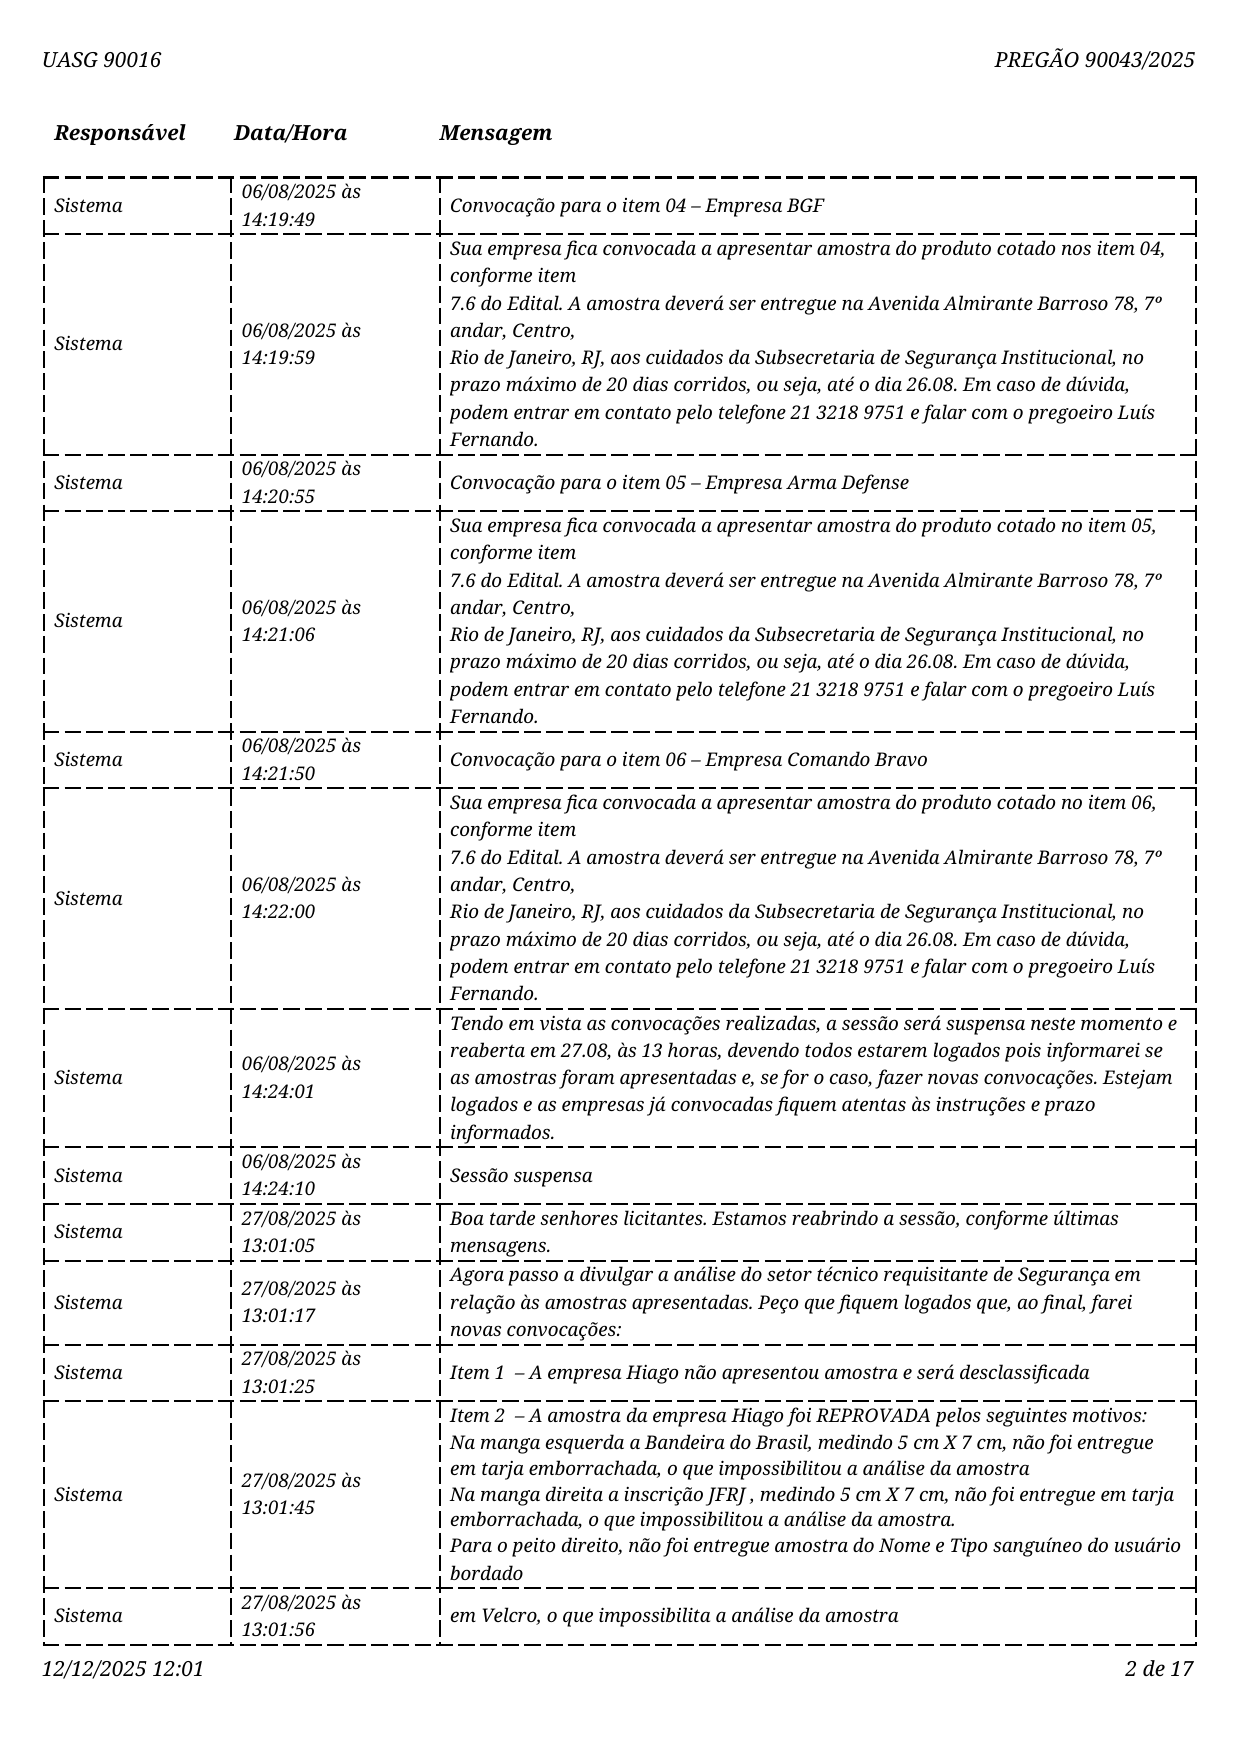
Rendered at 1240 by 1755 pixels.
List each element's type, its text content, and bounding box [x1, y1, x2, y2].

table_cell Sistema [44, 510, 231, 731]
table_cell 27/08/2025 às 13:01:56 [231, 1587, 439, 1644]
table_cell 27/08/2025 às 13:01:45 [231, 1400, 439, 1587]
table_cell 06/08/2025 às 14:21:50 [231, 731, 439, 787]
table_header Sistema [44, 176, 231, 233]
table_cell Sistema [44, 233, 231, 453]
table_cell Convocação para o item 05 – Empresa Arma Defense [440, 454, 1196, 510]
table_header 06/08/2025 às 14:19:49 [231, 176, 439, 233]
table_cell Sua empresa fica convocada a apresentar amostra do produto cotado nos item 04, conforme item 7.6 do Edital. A amostra deverá ser entregue na Avenida Almirante Barroso 78, 7º andar, Centro, Rio de Janeiro, RJ, aos cuidados da Subsecretaria de Segurança Institucional, no prazo máximo de 20 dias corridos, ou seja, até o dia 26.08. Em caso de dúvida, podem entrar em contato pelo telefone 21 3218 9751 e falar com o pregoeiro Luís Fernando. [440, 233, 1196, 453]
table_cell em Velcro, o que impossibilita a análise da amostra [440, 1587, 1196, 1644]
table_cell Sessão suspensa [440, 1146, 1196, 1203]
table_cell Sua empresa fica convocada a apresentar amostra do produto cotado no item 06, conforme item 7.6 do Edital. A amostra deverá ser entregue na Avenida Almirante Barroso 78, 7º andar, Centro, Rio de Janeiro, RJ, aos cuidados da Subsecretaria de Segurança Institucional, no prazo máximo de 20 dias corridos, ou seja, até o dia 26.08. Em caso de dúvida, podem entrar em contato pelo telefone 21 3218 9751 e falar com o pregoeiro Luís Fernando. [440, 787, 1196, 1008]
table_cell Sistema [44, 454, 231, 510]
table_cell Sistema [44, 1344, 231, 1400]
table_cell Sistema [44, 731, 231, 787]
table_cell Item 1 – A empresa Hiago não apresentou amostra e será desclassificada [440, 1344, 1196, 1400]
table_cell Sistema [44, 1008, 231, 1146]
table_cell Sistema [44, 1146, 231, 1203]
table_cell 27/08/2025 às 13:01:17 [231, 1260, 439, 1343]
table_cell 06/08/2025 às 14:24:01 [231, 1008, 439, 1146]
table_cell Sistema [44, 1400, 231, 1587]
table_cell Sistema [44, 1587, 231, 1644]
table_cell Sistema [44, 1260, 231, 1343]
table_cell Sistema [44, 787, 231, 1008]
table_cell 27/08/2025 às 13:01:05 [231, 1203, 439, 1259]
table_cell 06/08/2025 às 14:24:10 [231, 1146, 439, 1203]
table_cell 27/08/2025 às 13:01:25 [231, 1344, 439, 1400]
table_cell 06/08/2025 às 14:19:59 [231, 233, 439, 453]
table_header Convocação para o item 04 – Empresa BGF [440, 176, 1196, 233]
table_cell Sistema [44, 1203, 231, 1259]
table_cell 06/08/2025 às 14:22:00 [231, 787, 439, 1008]
table_cell Convocação para o item 06 – Empresa Comando Bravo [440, 731, 1196, 787]
table_cell 06/08/2025 às 14:21:06 [231, 510, 439, 731]
table_cell Boa tarde senhores licitantes. Estamos reabrindo a sessão, conforme últimas mensagens. [440, 1203, 1196, 1259]
table_cell Tendo em vista as convocações realizadas, a sessão será suspensa neste momento e reaberta em 27.08, às 13 horas, devendo todos estarem logados pois informarei se as amostras foram apresentadas e, se for o caso, fazer novas convocações. Estejam logados e as empresas já convocadas fiquem atentas às instruções e prazo informados. [440, 1008, 1196, 1146]
table_cell Item 2 – A amostra da empresa Hiago foi REPROVADA pelos seguintes motivos: Na manga esquerda a Bandeira do Brasil, medindo 5 cm X 7 cm, não foi entregue em tarja emborrachada, o que impossibilitou a análise da amostra Na manga direita a inscrição JFRJ , medindo 5 cm X 7 cm, não foi entregue em tarja emborrachada, o que impossibilitou a análise da amostra. Para o peito direito, não foi entregue amostra do Nome e Tipo sanguíneo do usuário bordado [440, 1400, 1196, 1587]
table_cell 06/08/2025 às 14:20:55 [231, 454, 439, 510]
table_cell Sua empresa fica convocada a apresentar amostra do produto cotado no item 05, conforme item 7.6 do Edital. A amostra deverá ser entregue na Avenida Almirante Barroso 78, 7º andar, Centro, Rio de Janeiro, RJ, aos cuidados da Subsecretaria de Segurança Institucional, no prazo máximo de 20 dias corridos, ou seja, até o dia 26.08. Em caso de dúvida, podem entrar em contato pelo telefone 21 3218 9751 e falar com o pregoeiro Luís Fernando. [440, 510, 1196, 731]
table_cell Agora passo a divulgar a análise do setor técnico requisitante de Segurança em relação às amostras apresentadas. Peço que fiquem logados que, ao final, farei novas convocações: [440, 1260, 1196, 1343]
